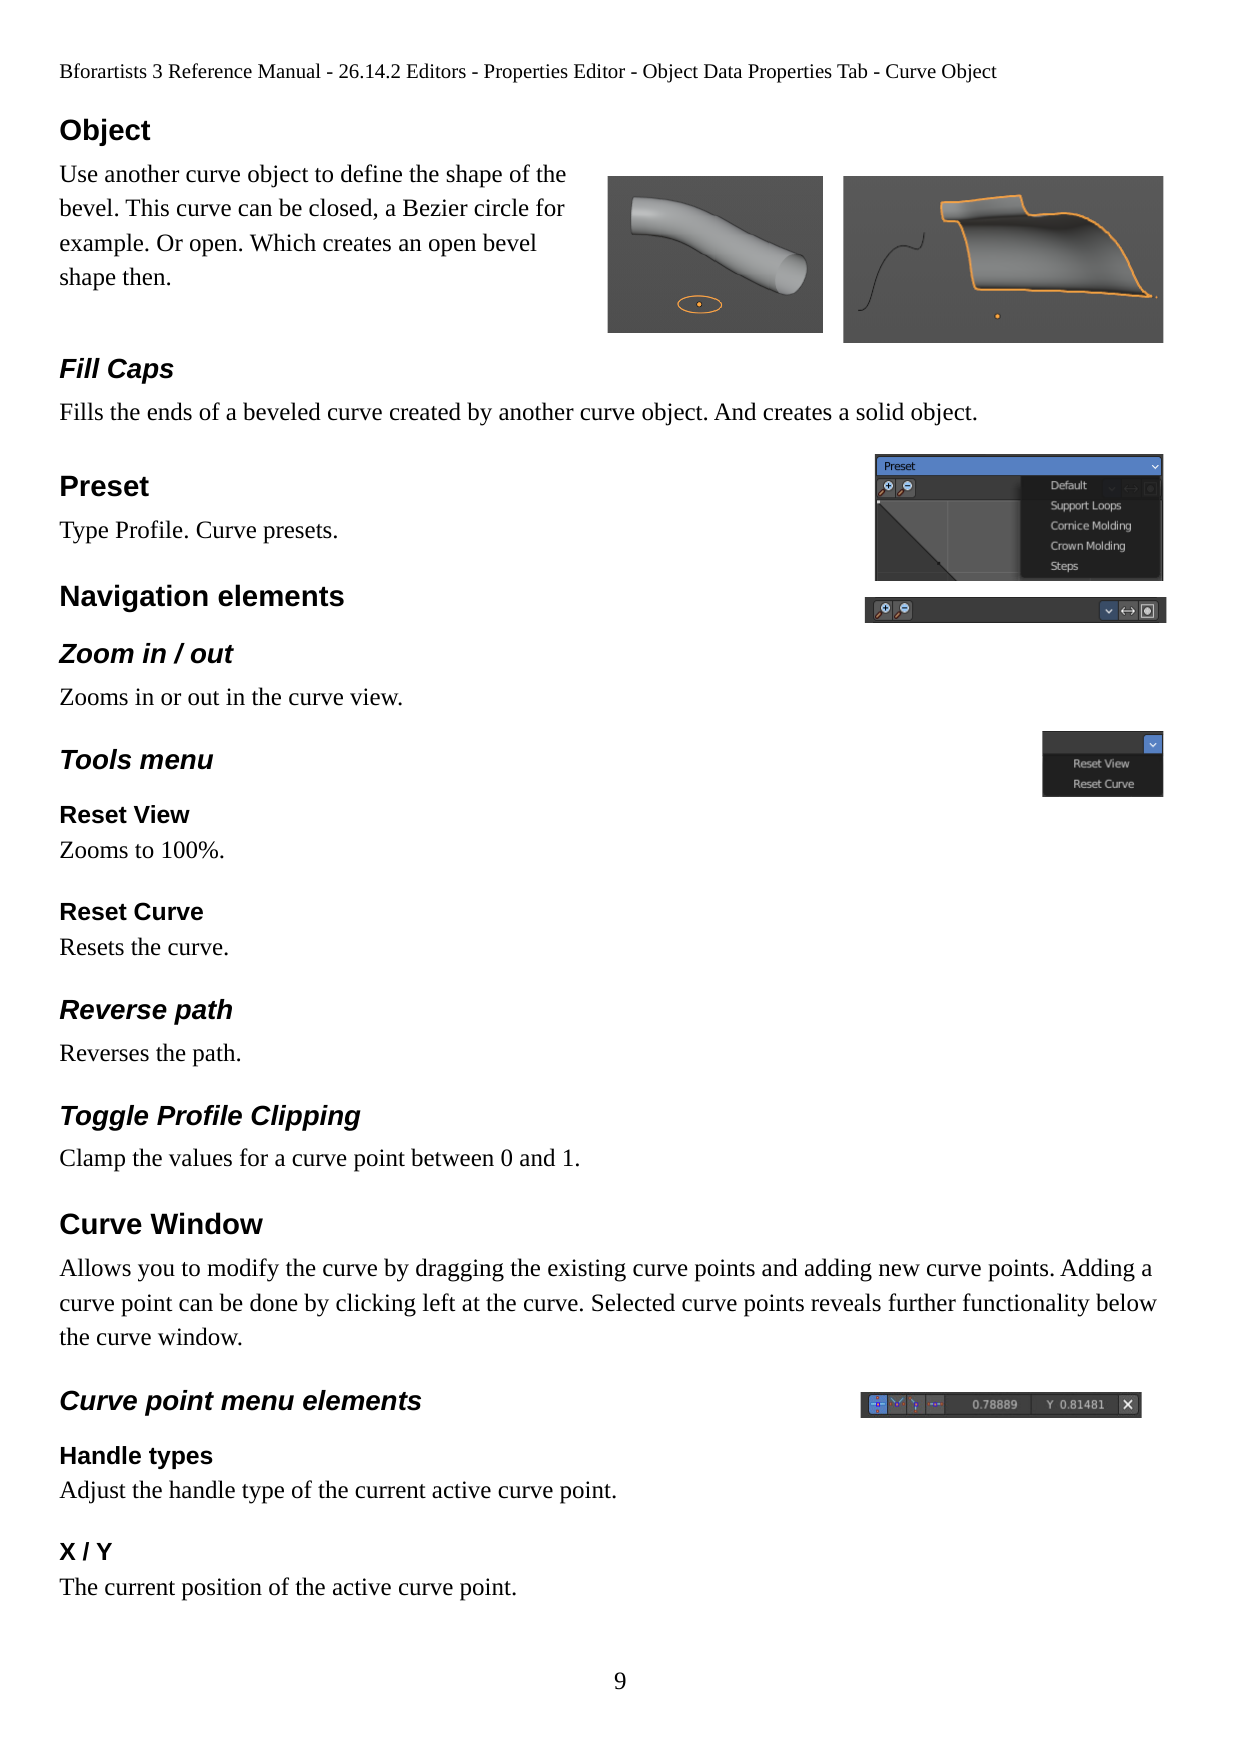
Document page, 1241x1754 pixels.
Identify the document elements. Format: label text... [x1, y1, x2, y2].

text Type Profile. Curve presets. [59, 515, 874, 544]
text Use another curve object to define the shape of the bevel. This curve can be closed, a Bezier circle for example. Or open. Which creates an open bevel shape then. [59, 159, 1181, 291]
picture [1042, 731, 1164, 797]
subtitle Navigation elements [59, 579, 1181, 613]
picture [607, 176, 823, 333]
picture [874, 454, 1164, 581]
text Clamp the values for a curve point between 0 and 1. [59, 1143, 1181, 1172]
subtitle Reverse path [59, 993, 1181, 1025]
subtitle Curve point menu elements [59, 1384, 1181, 1416]
subtitle Tools menu [59, 744, 1042, 776]
subtitle Toggle Profile Clipping [59, 1099, 1181, 1131]
text Adjust the handle type of the current active curve point. [59, 1476, 1181, 1504]
text Reverses the path. [59, 1038, 1181, 1066]
text Allows you to modify the curve by dragging the existing curve points and adding new curve points. Adding a curve point can be done by clicking left at the curve. Selected curve points reveals further functionality below the curve window. [59, 1253, 1181, 1351]
subtitle Curve Window [59, 1207, 1181, 1241]
subtitle Fill Caps [59, 353, 1181, 384]
subtitle Zoom in / out [59, 638, 1181, 669]
text Zooms to 100%. [59, 835, 1181, 864]
picture [843, 176, 1164, 343]
text Resets the curve. [59, 932, 1181, 960]
subtitle Object [59, 113, 1181, 146]
subtitle Preset [59, 469, 874, 503]
picture [864, 597, 1167, 623]
text The current position of the active curve point. [59, 1572, 1181, 1601]
subtitle [1164, 469, 1181, 503]
subtitle Reset Curve [59, 897, 1181, 925]
text Fills the ends of a beveled curve created by another curve object. And creates a solid object. [59, 397, 1181, 426]
picture [860, 1392, 1142, 1418]
subtitle X / Y [59, 1537, 1181, 1566]
subtitle Handle types [59, 1441, 1181, 1469]
subtitle Reset View [59, 801, 1181, 829]
text Zooms in or out in the curve view. [59, 682, 1181, 711]
subtitle [1164, 744, 1181, 776]
